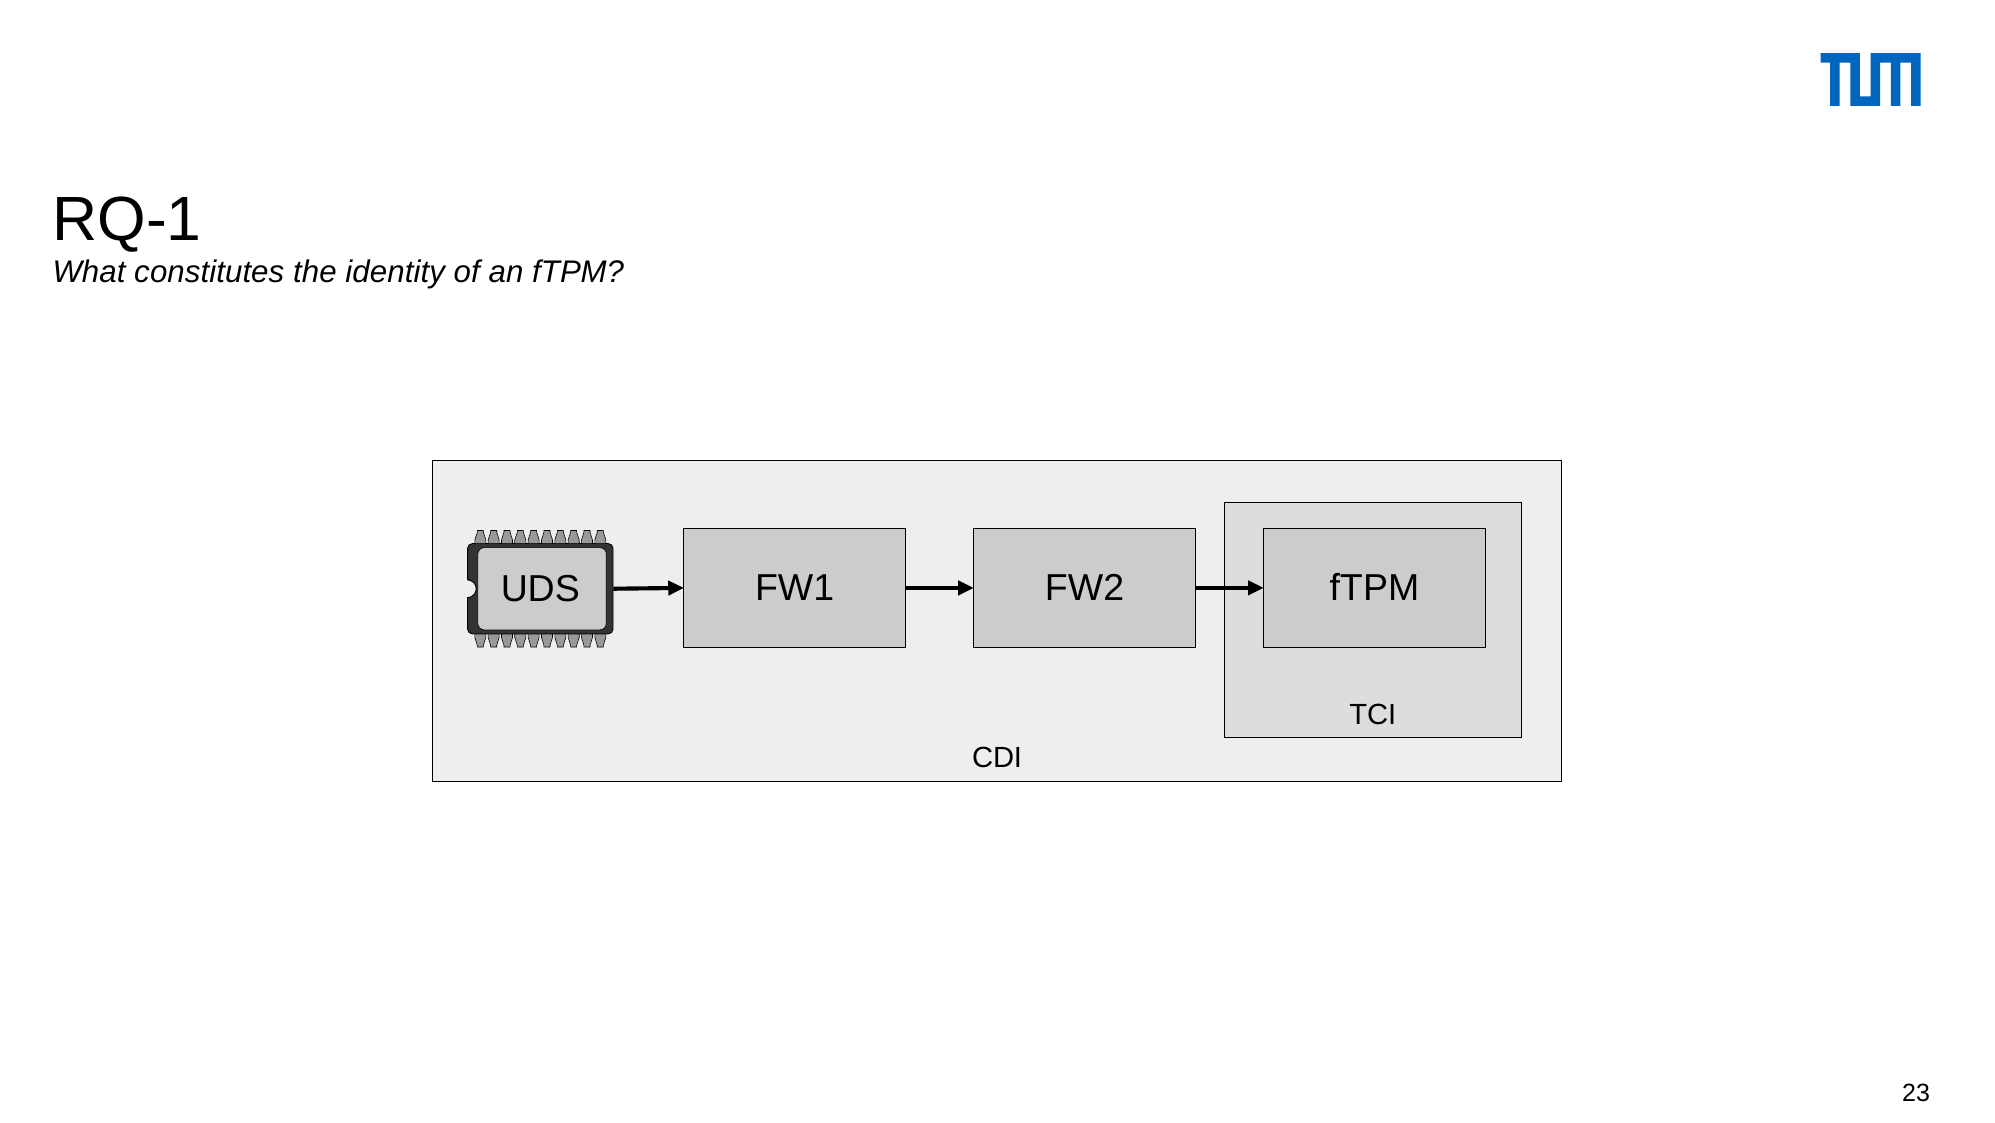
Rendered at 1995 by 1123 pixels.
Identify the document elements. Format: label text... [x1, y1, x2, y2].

text_box TCI [1224, 502, 1522, 738]
text_box FW2 [973, 528, 1196, 648]
title RQ-1 What constitutes the identity of an fTPM? [52, 166, 1453, 307]
text_box fTPM [1263, 528, 1486, 648]
picture [467, 530, 614, 648]
text_box CDI [432, 460, 1562, 782]
text_box FW1 [683, 528, 906, 648]
